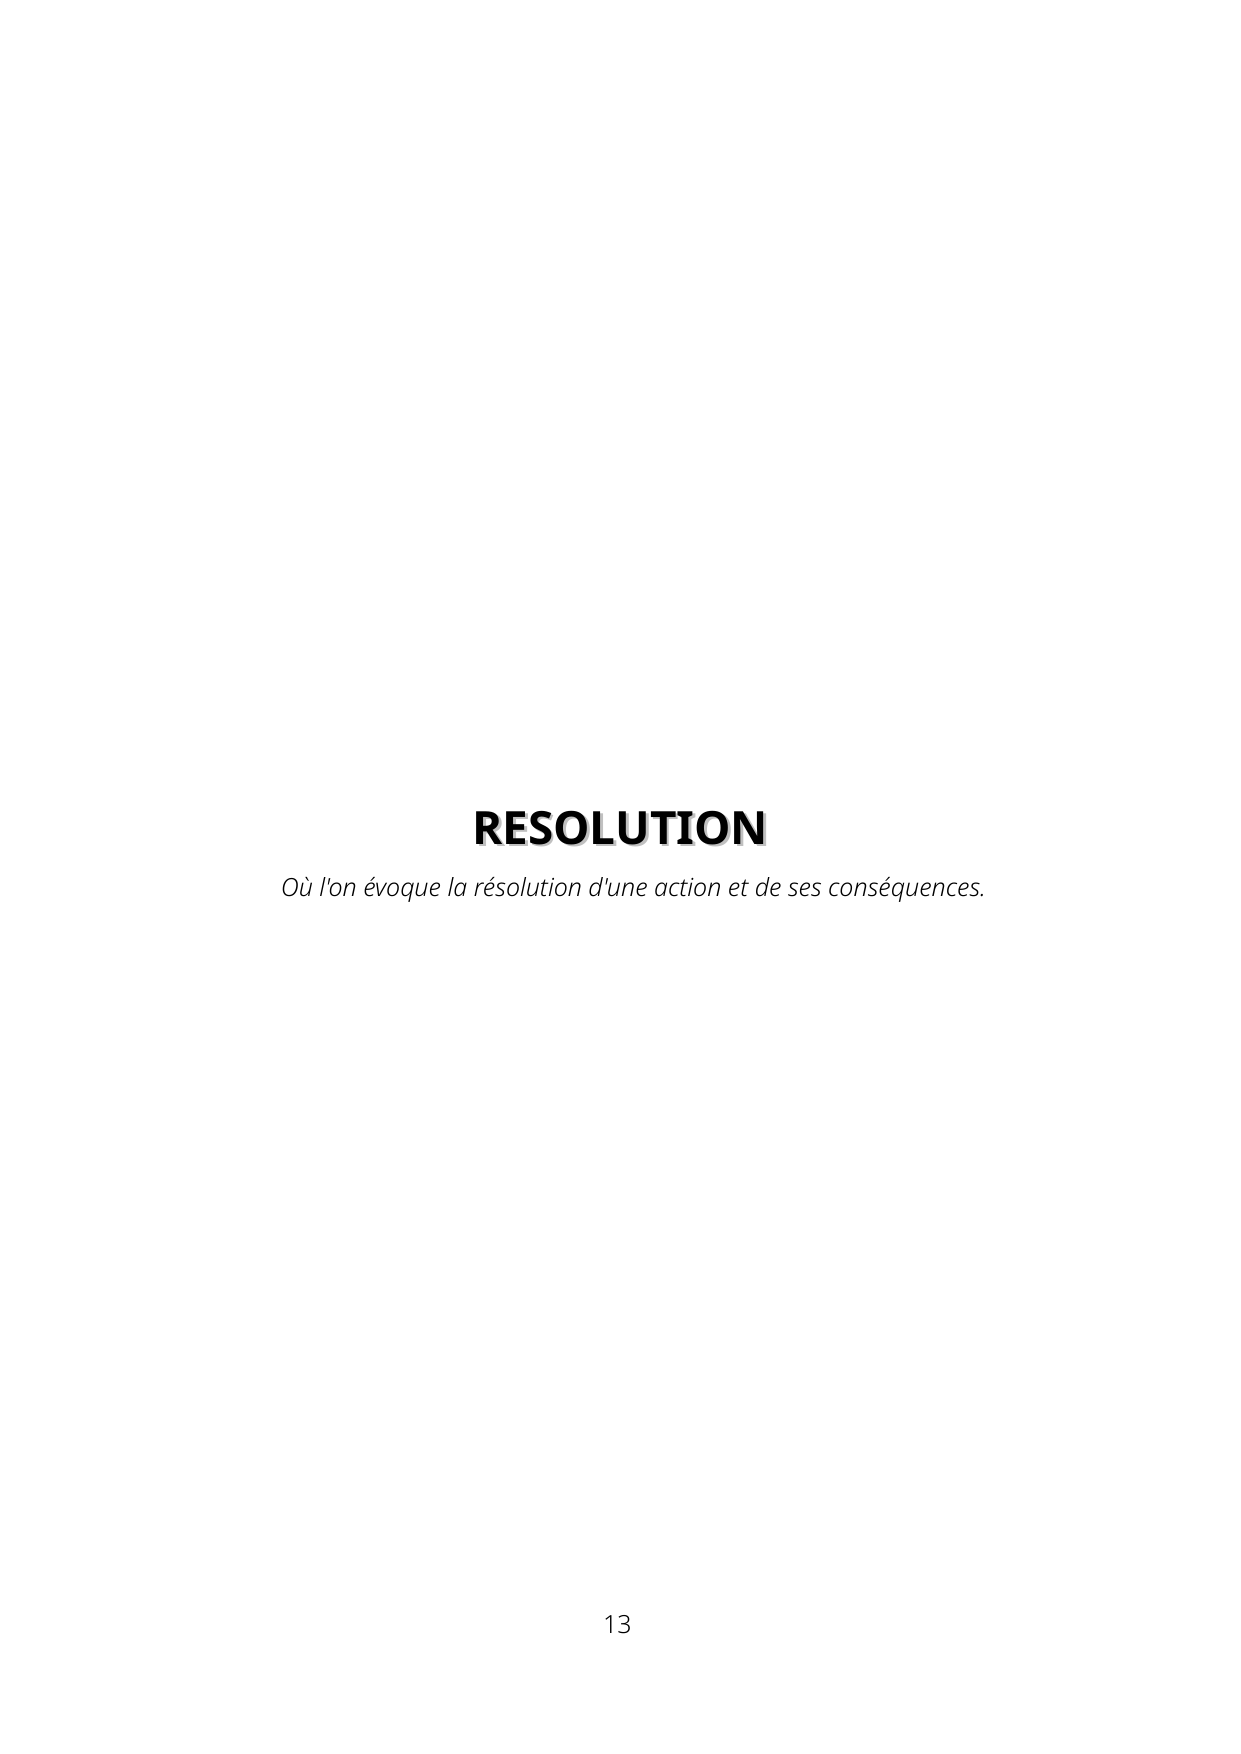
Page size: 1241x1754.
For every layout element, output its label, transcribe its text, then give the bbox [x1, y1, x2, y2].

subtitle Resolution [183, 795, 1057, 858]
text Où l'on évoque la résolution d'une action et de ses conséquences. [183, 869, 1057, 903]
